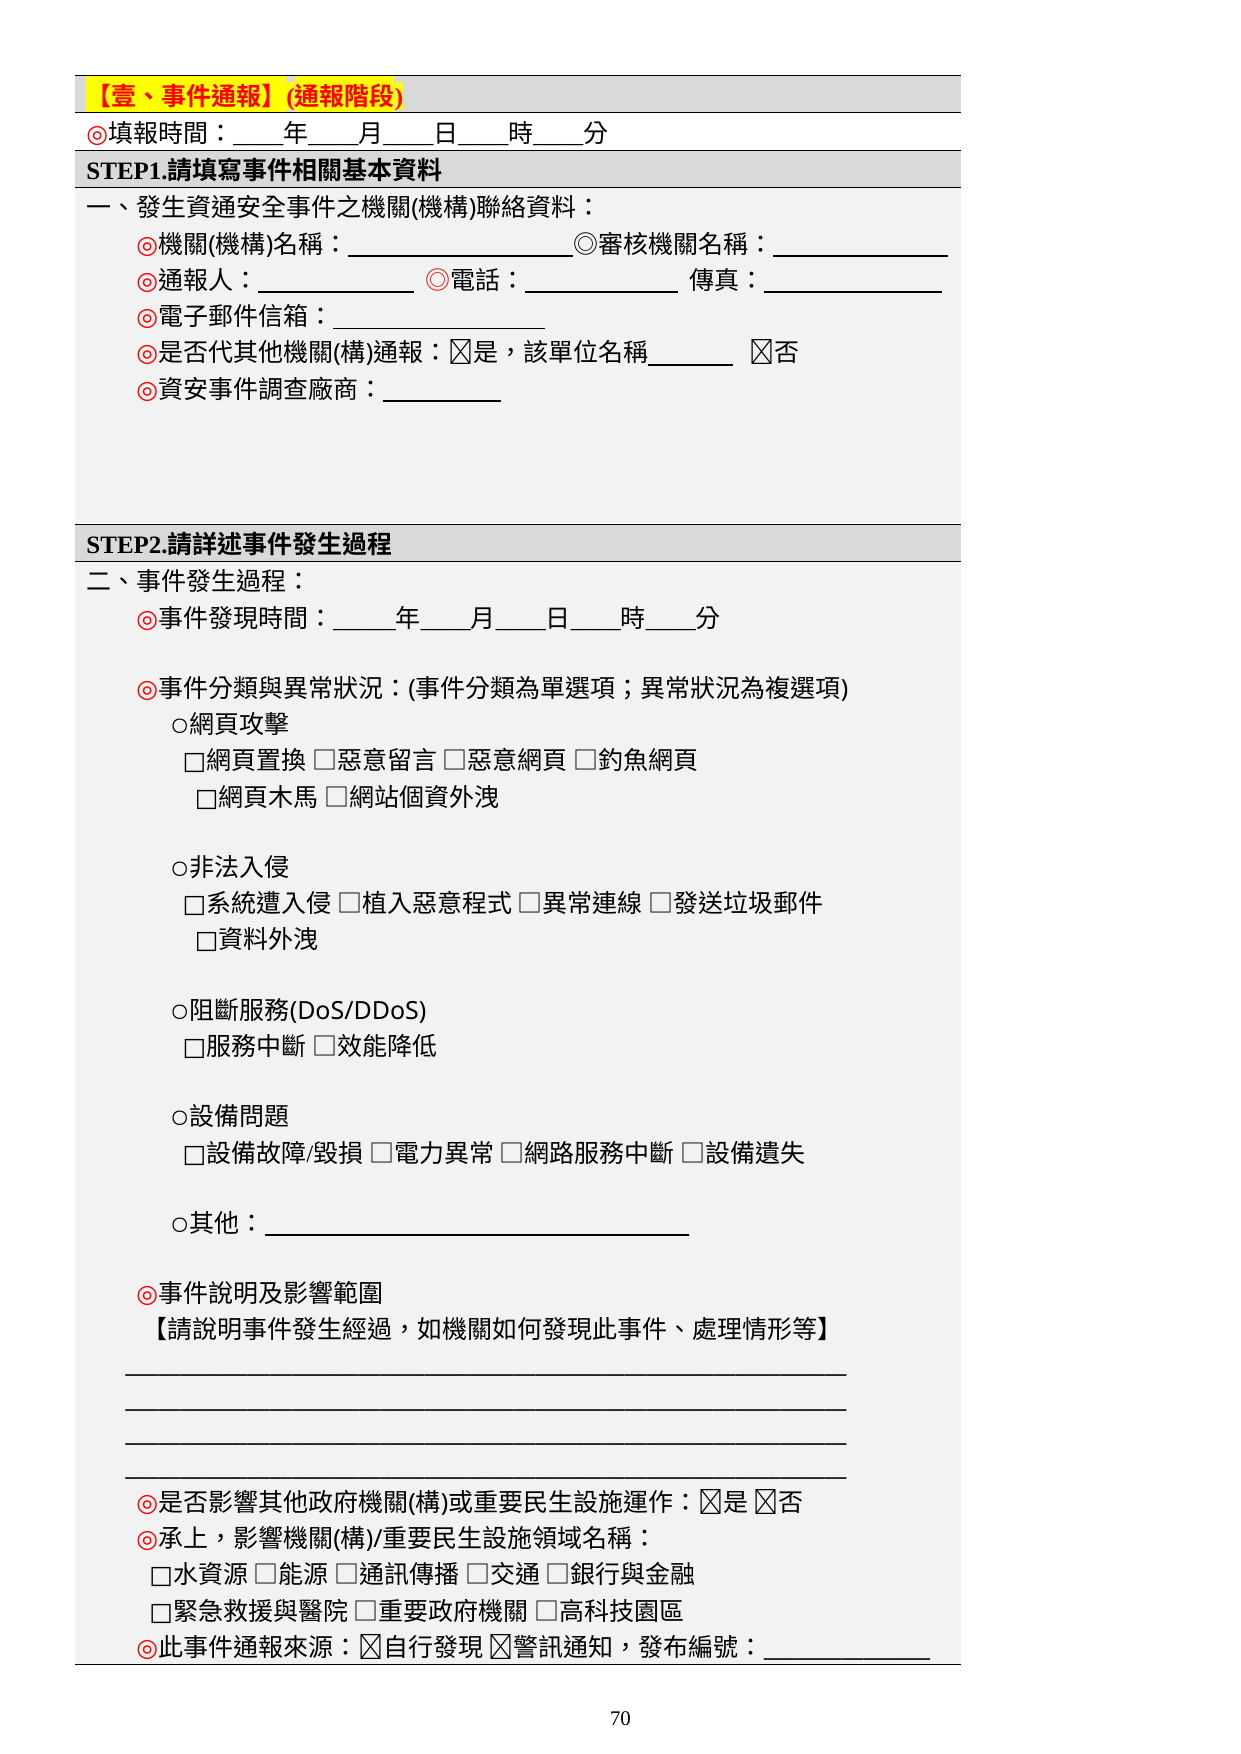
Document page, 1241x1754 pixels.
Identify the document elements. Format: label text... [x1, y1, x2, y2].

table_header 【壹、事件通報】(通報階段) [75, 76, 961, 112]
table_cell ◎填報時間：____年____月____日____時____分 [75, 113, 961, 149]
table_cell 一、發生資通安全事件之機關(機構)聯絡資料： ◎機關(機構)名稱： ◎審核機關名稱： ◎通報人： ◎電話： 傳真： ◎電子郵件信箱： ◎是否代其他機關(構)通報：是，該單位名稱 否 ◎資安事件調查廠商： [75, 188, 961, 523]
table_cell STEP1.請填寫事件相關基本資料 [75, 151, 961, 187]
table_cell 二、事件發生過程： ◎事件發現時間：_____年____月____日____時____分 ◎事件分類與異常狀況：(事件分類為單選項；異常狀況為複選項) 網頁攻擊 □網頁置換 □惡意留言 □惡意網頁 □釣魚網頁 □網頁木馬 □網站個資外洩 非法入侵 □系統遭入侵 □植入惡意程式 □異常連線 □發送垃圾郵件 □資料外洩 阻斷服務(DoS/DDoS) □服務中斷 □效能降低 設備問題 □設備故障/毀損 □電力異常 □網路服務中斷 □設備遺失 其他： ___________________________ ◎事件說明及影響範圍 【請說明事件發生經過，如機關如何發現此事件、處理情形等】 _________________________________________________________________ _________________________________________________________________ _________________________________________________________________ _________________________________________________________________ ◎是否影響其他政府機關(構)或重要民生設施運作：是 否 ◎承上，影響機關(構)/重要民生設施領域名稱： □水資源 □能源 □通訊傳播 □交通 □銀行與金融 □緊急救援與醫院 □重要政府機關 □高科技園區 ◎此事件通報來源：自行發現 警訊通知，發布編號：_______________ [75, 562, 961, 1664]
table_cell STEP2.請詳述事件發生過程 [75, 525, 961, 561]
